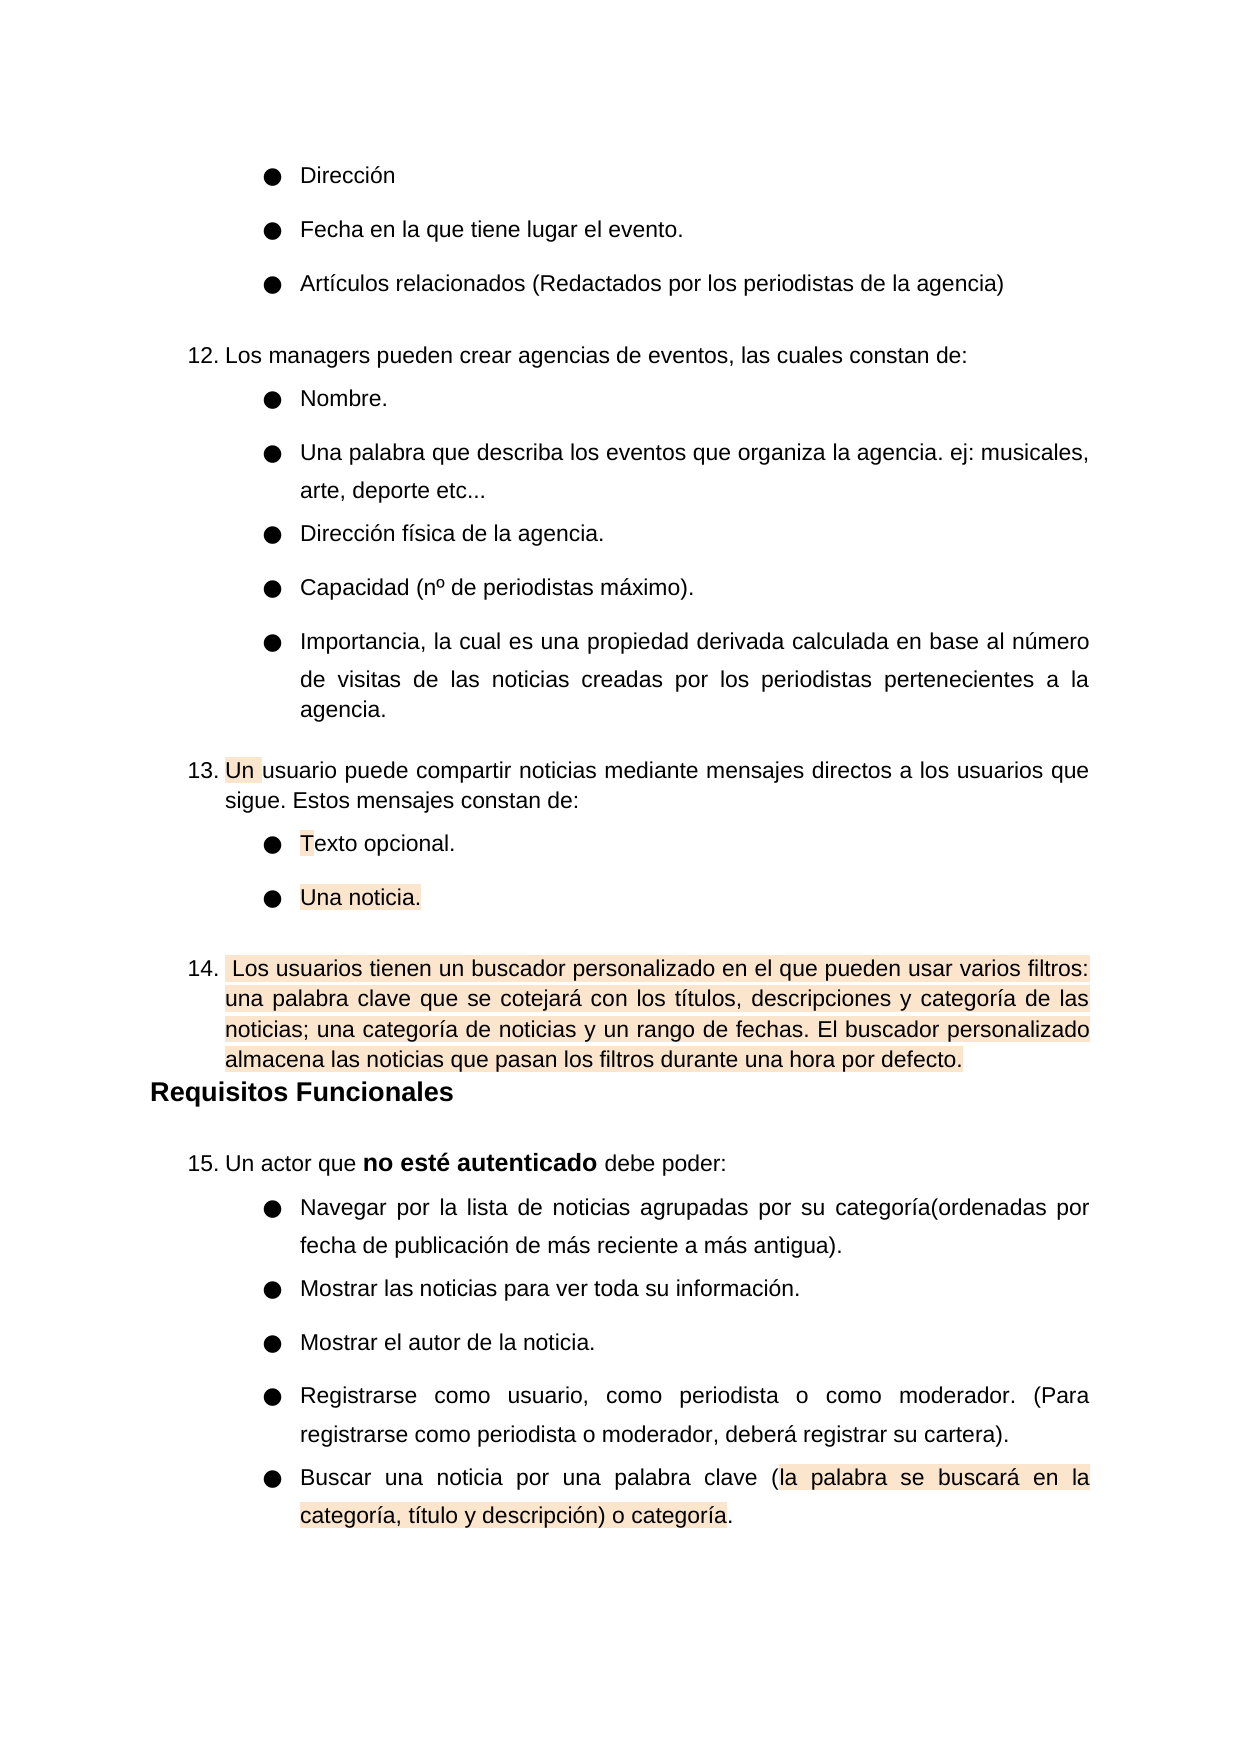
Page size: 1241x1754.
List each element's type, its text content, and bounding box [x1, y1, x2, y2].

list Navegar por la lista de noticias agrupadas por su categoría(ordenadas por fecha de publicación de más reciente a más antigua). [262, 1181, 1090, 1258]
list Mostrar las noticias para ver toda su información. [262, 1262, 1090, 1309]
list Un usuario puede compartir noticias mediante mensajes directos a los usuarios que sigue. Estos mensajes constan de: [187, 757, 1090, 813]
list Dirección física de la agencia. [262, 507, 1090, 554]
list Buscar una noticia por una palabra clave (la palabra se buscará en la categoría, título y descripción) o categoría. [262, 1451, 1090, 1528]
list Registrarse como usuario, como periodista o como moderador. (Para registrarse como periodista o moderador, deberá registrar su cartera). [262, 1370, 1090, 1447]
list Los usuarios tienen un buscador personalizado en el que pueden usar varios filtros: una palabra clave que se cotejará con los títulos, descripciones y categoría de las noticias; una categoría de noticias y un rango de fechas. El buscador personalizado almacena las noticias que pasan los filtros durante una hora por defecto. [187, 955, 1090, 1072]
list Nombre. [262, 372, 1090, 419]
text Requisitos Funcionales [150, 1076, 1090, 1107]
list Los managers pueden crear agencias de eventos, las cuales constan de: [187, 342, 1090, 368]
list Una palabra que describa los eventos que organiza la agencia. ej: musicales, arte, deporte etc... [262, 426, 1090, 503]
list Artículos relacionados (Redactados por los periodistas de la agencia) [262, 258, 1090, 305]
list Texto opcional. [262, 817, 1090, 864]
list Una noticia. [262, 871, 1090, 918]
list Fecha en la que tiene lugar el evento. [262, 204, 1090, 251]
list Capacidad (nº de periodistas máximo). [262, 561, 1090, 608]
list Mostrar el autor de la noticia. [262, 1316, 1090, 1363]
list Importancia, la cual es una propiedad derivada calculada en base al número de visitas de las noticias creadas por los periodistas pertenecientes a la agencia. [262, 615, 1090, 723]
list Dirección [262, 150, 1090, 197]
list Un actor que no esté autenticado debe poder: [187, 1148, 1090, 1177]
